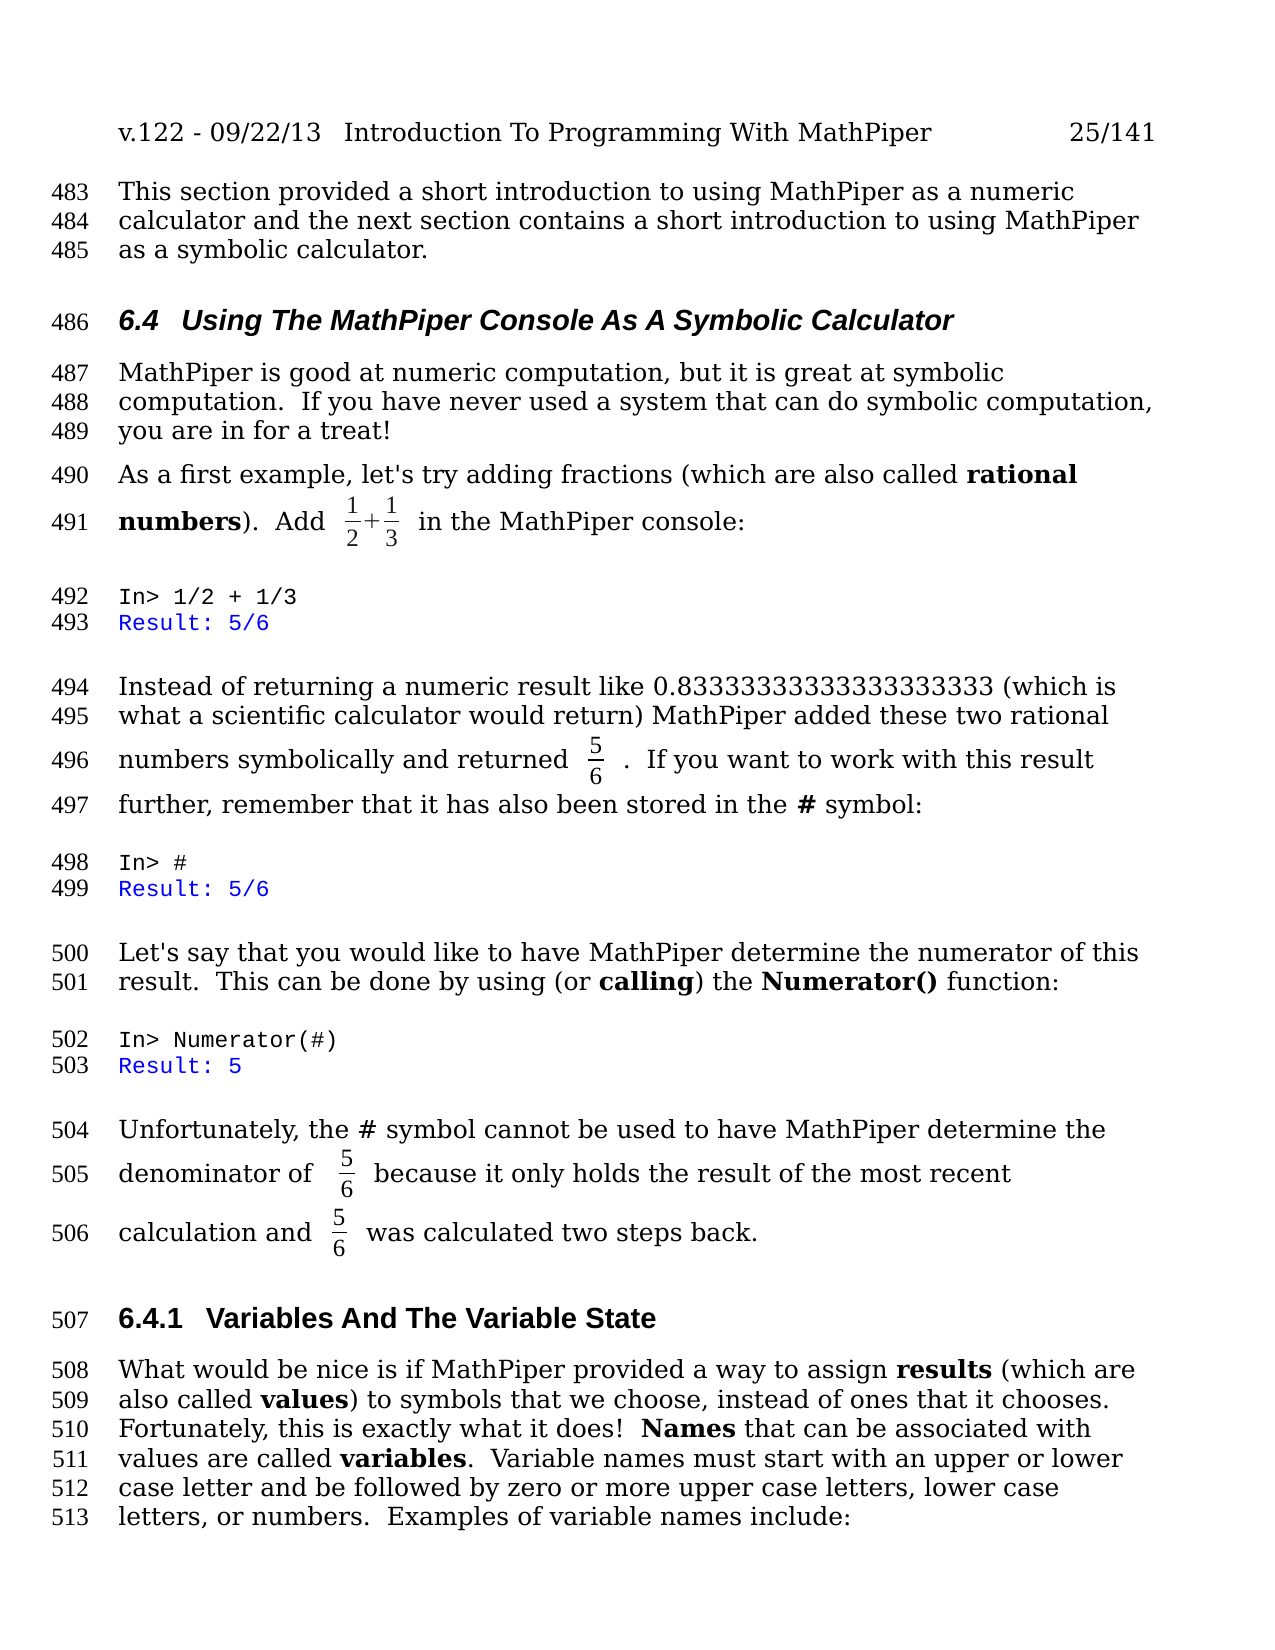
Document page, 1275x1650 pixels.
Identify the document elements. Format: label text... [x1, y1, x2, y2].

text Instead of returning a numeric result like 0.83333333333333333333 (which is what a scientific calculator would return) MathPiper added these two rational numbers symbolically and returned. If you want to work with this result further, remember that it has also been stored in the # symbol: [118, 672, 1157, 819]
text This section provided a short introduction to using MathPiper as a numeric calculator and the next section contains a short introduction to using MathPiper as a symbolic calculator. [118, 177, 1157, 264]
text What would be nice is if MathPiper provided a way to assign results (which are also called values) to symbols that we choose, instead of ones that it chooses. Fortunately, this is exactly what it does! Names that can be associated with values are called variables. Variable names must start with an upper or lower case letter and be followed by zero or more upper case letters, lower case letters, or numbers. Examples of variable names include: [118, 1355, 1157, 1531]
text In> 1/2 + 1/3 [118, 586, 1157, 612]
text Let's say that you would like to have MathPiper determine the numerator of this result. This can be done by using (or calling) the Numerator() function: [118, 938, 1157, 996]
text MathPiper is good at numeric computation, but it is great at symbolic computation. If you have never used a system that can do symbolic computation, you are in for a treat! [118, 358, 1157, 445]
text As a first example, let's try adding fractions (which are also called rational numbers). Addin the MathPiper console: [118, 460, 1157, 554]
subtitle Using The MathPiper Console As A Symbolic Calculator [118, 303, 1157, 337]
text Result: 5/6 [118, 612, 1157, 637]
text Result: 5/6 [118, 877, 1157, 903]
text In> # [118, 851, 1157, 877]
text Result: 5 [118, 1054, 1157, 1080]
text Unfortunately, the # symbol cannot be used to have MathPiper determine the denominator of because it only holds the result of the most recent calculation andwas calculated two steps back. [118, 1115, 1157, 1262]
subtitle Variables And The Variable State [118, 1301, 1157, 1334]
text In> Numerator(#) [118, 1028, 1157, 1054]
